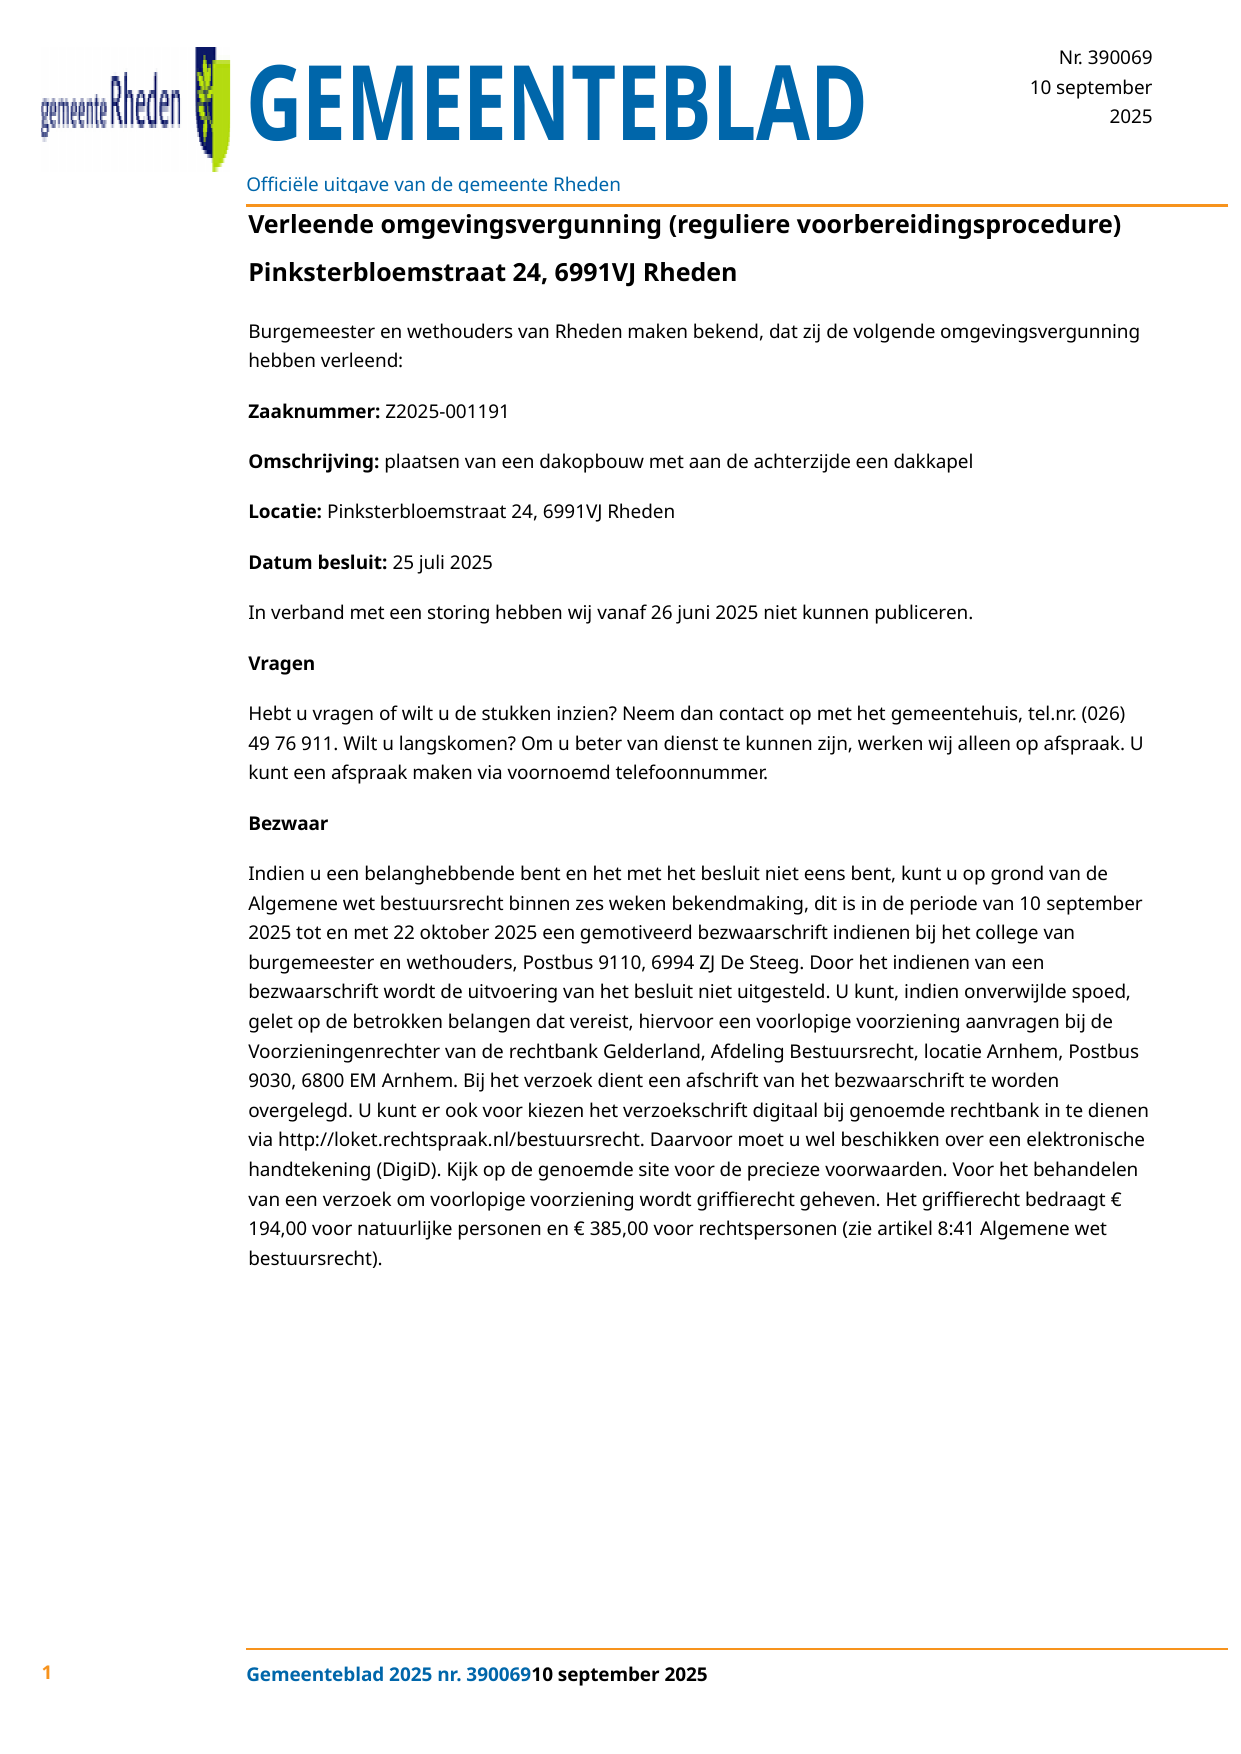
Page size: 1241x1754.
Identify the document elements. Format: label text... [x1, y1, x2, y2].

text Burgemeester en wethouders van Rheden maken bekend, dat zij de volgende omgevingsvergunning hebben verleend: [248, 318, 1152, 373]
text Omschrijving: plaatsen van een dakopbouw met aan de achterzijde een dakkapel [248, 448, 1152, 474]
text Bezwaar [248, 810, 1152, 836]
text Datum besluit: 25 juli 2025 [248, 549, 1152, 575]
text Verleende omgevingsvergunning (reguliere voorbereidingsprocedure) Pinksterbloemstraat 24, 6991VJ Rheden [248, 207, 1152, 288]
text Zaaknummer: Z2025-001191 [248, 398, 1152, 424]
text Vragen [248, 650, 1152, 676]
text Hebt u vragen of wilt u de stukken inzien? Neem dan contact op met het gemeentehuis, tel.nr. (026) 49 76 911. Wilt u langskomen? Om u beter van dienst te kunnen zijn, werken wij alleen op afspraak. U kunt een afspraak maken via voornoemd telefoonnummer. [248, 700, 1152, 785]
picture [41, 47, 231, 172]
text Locatie: Pinksterbloemstraat 24, 6991VJ Rheden [248, 499, 1152, 524]
text Indien u een belanghebbende bent en het met het besluit niet eens bent, kunt u op grond van de Algemene wet bestuursrecht binnen zes weken bekendmaking, dit is in de periode van 10 september 2025 tot en met 22 oktober 2025 een gemotiveerd bezwaarschrift indienen bij het college van burgemeester en wethouders, Postbus 9110, 6994 ZJ De Steeg. Door het indienen van een bezwaarschrift wordt de uitvoering van het besluit niet uitgesteld. U kunt, indien onverwijlde spoed, gelet op de betrokken belangen dat vereist, hiervoor een voorlopige voorziening aanvragen bij de Voorzieningenrechter van de rechtbank Gelderland, Afdeling Bestuursrecht, locatie Arnhem, Postbus 9030, 6800 EM Arnhem. Bij het verzoek dient een afschrift van het bezwaarschrift te worden overgelegd. U kunt er ook voor kiezen het verzoekschrift digitaal bij genoemde rechtbank in te dienen via http://loket.rechtspraak.nl/bestuursrecht. Daarvoor moet u wel beschikken over een elektronische handtekening (DigiD). Kijk op de genoemde site voor de precieze voorwaarden. Voor het behandelen van een verzoek om voorlopige voorziening wordt griffierecht geheven. Het griffierecht bedraagt € 194,00 voor natuurlijke personen en € 385,00 voor rechtspersonen (zie artikel 8:41 Algemene wet bestuursrecht). [248, 860, 1152, 1271]
text In verband met een storing hebben wij vanaf 26 juni 2025 niet kunnen publiceren. [248, 599, 1152, 625]
